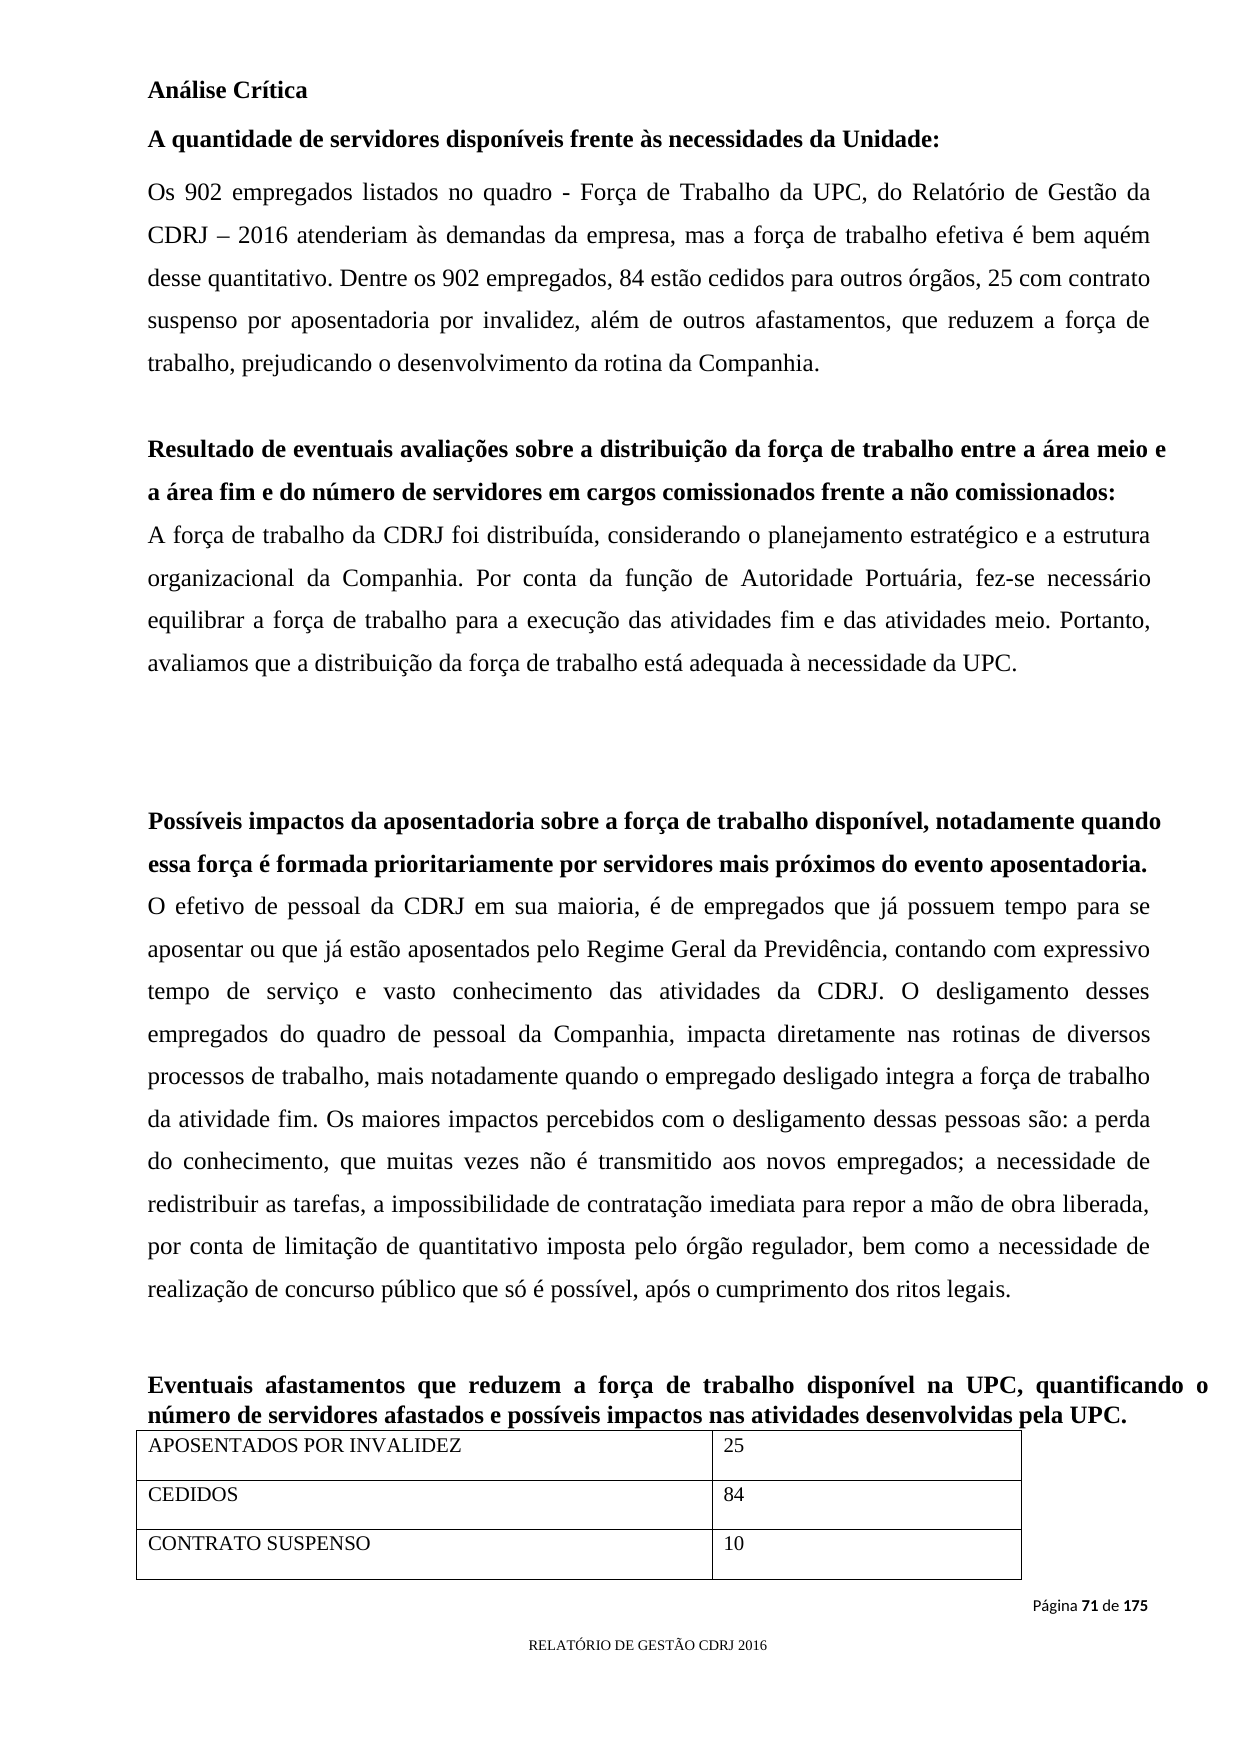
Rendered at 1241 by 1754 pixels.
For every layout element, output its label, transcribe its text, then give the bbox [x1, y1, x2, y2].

table_cell CEDIDOS [137, 1481, 712, 1529]
table_cell CONTRATO SUSPENSO [137, 1530, 712, 1579]
text Resultado de eventuais avaliações sobre a distribuição da força de trabalho entre a área meio e a área fim e do número de servidores em cargos comissionados frente a não comissionados: [147, 434, 1168, 506]
table_header 25 [713, 1431, 1021, 1480]
text O efetivo de pessoal da CDRJ em sua maioria, é de empregados que já possuem tempo para se aposentar ou que já estão aposentados pelo Regime Geral da Previdência, contando com expressivo tempo de serviço e vasto conhecimento das atividades da CDRJ. O desligamento desses empregados do quadro de pessoal da Companhia, impacta diretamente nas rotinas de diversos processos de trabalho, mais notadamente quando o empregado desligado integra a força de trabalho da atividade fim. Os maiores impactos percebidos com o desligamento dessas pessoas são: a perda do conhecimento, que muitas vezes não é transmitido aos novos empregados; a necessidade de redistribuir as tarefas, a impossibilidade de contratação imediata para repor a mão de obra liberada, por conta de limitação de quantitativo imposta pelo órgão regulador, bem como a necessidade de realização de concurso público que só é possível, após o cumprimento dos ritos legais. [147, 891, 1151, 1303]
text Eventuais afastamentos que reduzem a força de trabalho disponível na UPC, quantificando o número de servidores afastados e possíveis impactos nas atividades desenvolvidas pela UPC. [147, 1370, 1210, 1429]
table_cell 84 [713, 1481, 1021, 1529]
table_cell 10 [713, 1530, 1021, 1579]
table_header APOSENTADOS POR INVALIDEZ [137, 1431, 712, 1480]
text Análise Crítica [147, 75, 1210, 104]
text Os 902 empregados listados no quadro - Força de Trabalho da UPC, do Relatório de Gestão da CDRJ – 2016 atenderiam às demandas da empresa, mas a força de trabalho efetiva é bem aquém desse quantitativo. Dentre os 902 empregados, 84 estão cedidos para outros órgãos, 25 com contrato suspenso por aposentadoria por invalidez, além de outros afastamentos, que reduzem a força de trabalho, prejudicando o desenvolvimento da rotina da Companhia. [147, 177, 1152, 377]
text Possíveis impactos da aposentadoria sobre a força de trabalho disponível, notadamente quando essa força é formada prioritariamente por servidores mais próximos do evento aposentadoria. [148, 806, 1210, 878]
text A força de trabalho da CDRJ foi distribuída, considerando o planejamento estratégico e a estrutura organizacional da Companhia. Por conta da função de Autoridade Portuária, fez-se necessário equilibrar a força de trabalho para a execução das atividades fim e das atividades meio. Portanto, avaliamos que a distribuição da força de trabalho está adequada à necessidade da UPC. [147, 520, 1152, 676]
text A quantidade de servidores disponíveis frente às necessidades da Unidade: [147, 124, 1210, 153]
